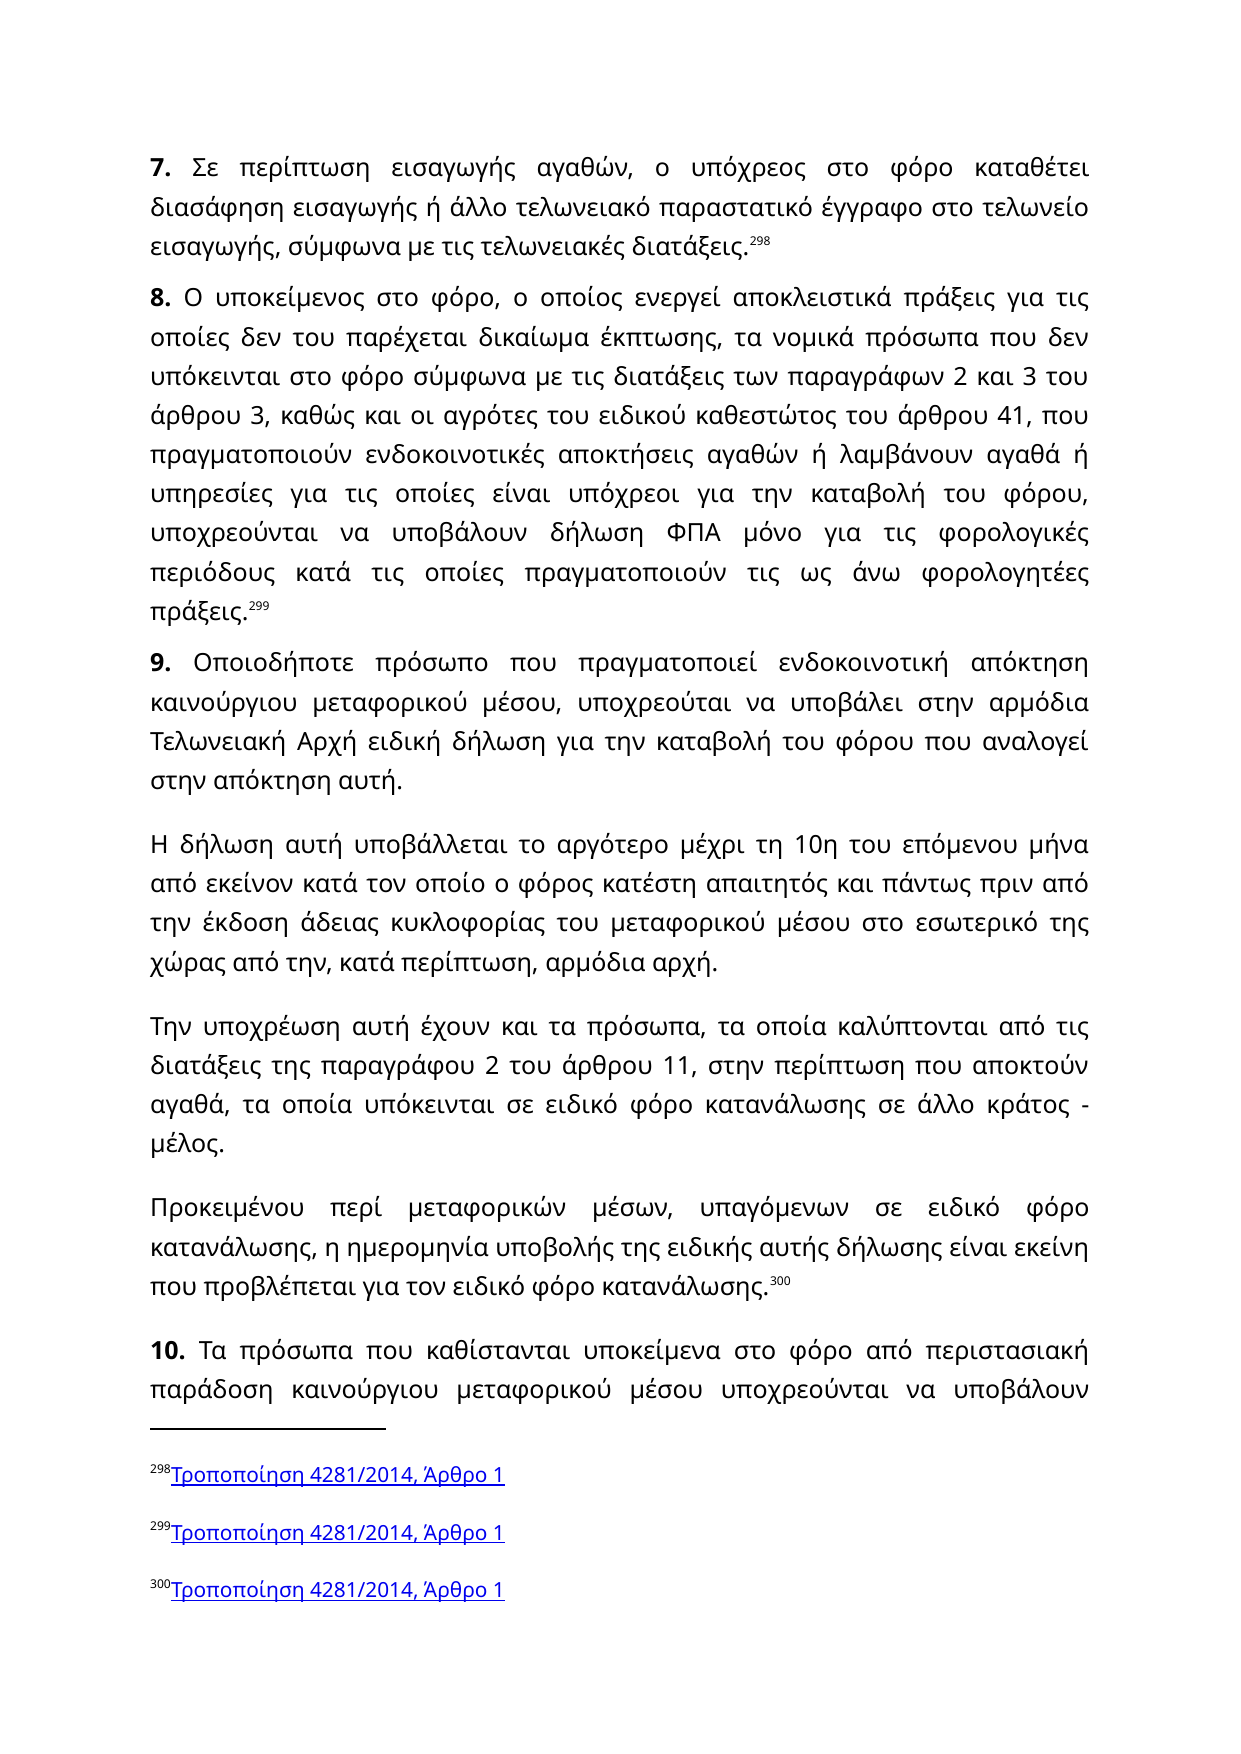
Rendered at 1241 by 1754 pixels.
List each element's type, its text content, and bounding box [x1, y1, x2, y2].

text Τροποποίηση 4281/2014, Άρθρο 1 [150, 1460, 1090, 1489]
text 10. Τα πρόσωπα που καθίστανται υποκείμενα στο φόρο από περιστασιακή παράδοση καινούργιου μεταφορικού μέσου υποχρεούνται να υποβάλουν [150, 1332, 1090, 1406]
text 7. Σε περίπτωση εισαγωγής αγαθών, ο υπόχρεος στο φόρο καταθέτει διασάφηση εισαγωγής ή άλλο τελωνειακό παραστατικό έγγραφο στο τελωνείο εισαγωγής, σύμφωνα με τις τελωνειακές διατάξεις. [150, 150, 1090, 262]
text 9. Οποιοδήποτε πρόσωπο που πραγματοποιεί ενδοκοινοτική απόκτηση καινούργιου μεταφορικού μέσου, υποχρεούται να υποβάλει στην αρμόδια Τελωνειακή Αρχή ειδική δήλωση για την καταβολή του φόρου που αναλογεί στην απόκτηση αυτή. [150, 645, 1090, 797]
text 8. Ο υποκείμενος στο φόρο, ο οποίος ενεργεί αποκλειστικά πράξεις για τις οποίες δεν του παρέχεται δικαίωμα έκπτωσης, τα νομικά πρόσωπα που δεν υπόκεινται στο φόρο σύμφωνα με τις διατάξεις των παραγράφων 2 και 3 του άρθρου 3, καθώς και οι αγρότες του ειδικού καθεστώτος του άρθρου 41, που πραγματοποιούν ενδοκοινοτικές αποκτήσεις αγαθών ή λαμβάνουν αγαθά ή υπηρεσίες για τις οποίες είναι υπόχρεοι για την καταβολή του φόρου, υποχρεούνται να υποβάλουν δήλωση ΦΠΑ μόνο για τις φορολογικές περιόδους κατά τις οποίες πραγματοποιούν τις ως άνω φορολογητέες πράξεις. [150, 280, 1090, 627]
text Τροποποίηση 4281/2014, Άρθρο 1 [150, 1518, 1090, 1546]
text Η δήλωση αυτή υποβάλλεται το αργότερο μέχρι τη 10η του επόμενου μήνα από εκείνον κατά τον οποίο ο φόρος κατέστη απαιτητός και πάντως πριν από την έκδοση άδειας κυκλοφορίας του μεταφορικού μέσου στο εσωτερικό της χώρας από την, κατά περίπτωση, αρμόδια αρχή. [150, 827, 1090, 978]
text Τροποποίηση 4281/2014, Άρθρο 1 [150, 1576, 1090, 1604]
text Την υποχρέωση αυτή έχουν και τα πρόσωπα, τα οποία καλύπτονται από τις διατάξεις της παραγράφου 2 του άρθρου 11, στην περίπτωση που αποκτούν αγαθά, τα οποία υπόκεινται σε ειδικό φόρο κατανάλωσης σε άλλο κράτος - μέλος. [150, 1008, 1090, 1160]
text Προκειμένου περί μεταφορικών μέσων, υπαγόμενων σε ειδικό φόρο κατανάλωσης, η ημερομηνία υποβολής της ειδικής αυτής δήλωσης είναι εκείνη που προβλέπεται για τον ειδικό φόρο κατανάλωσης. [150, 1190, 1090, 1302]
